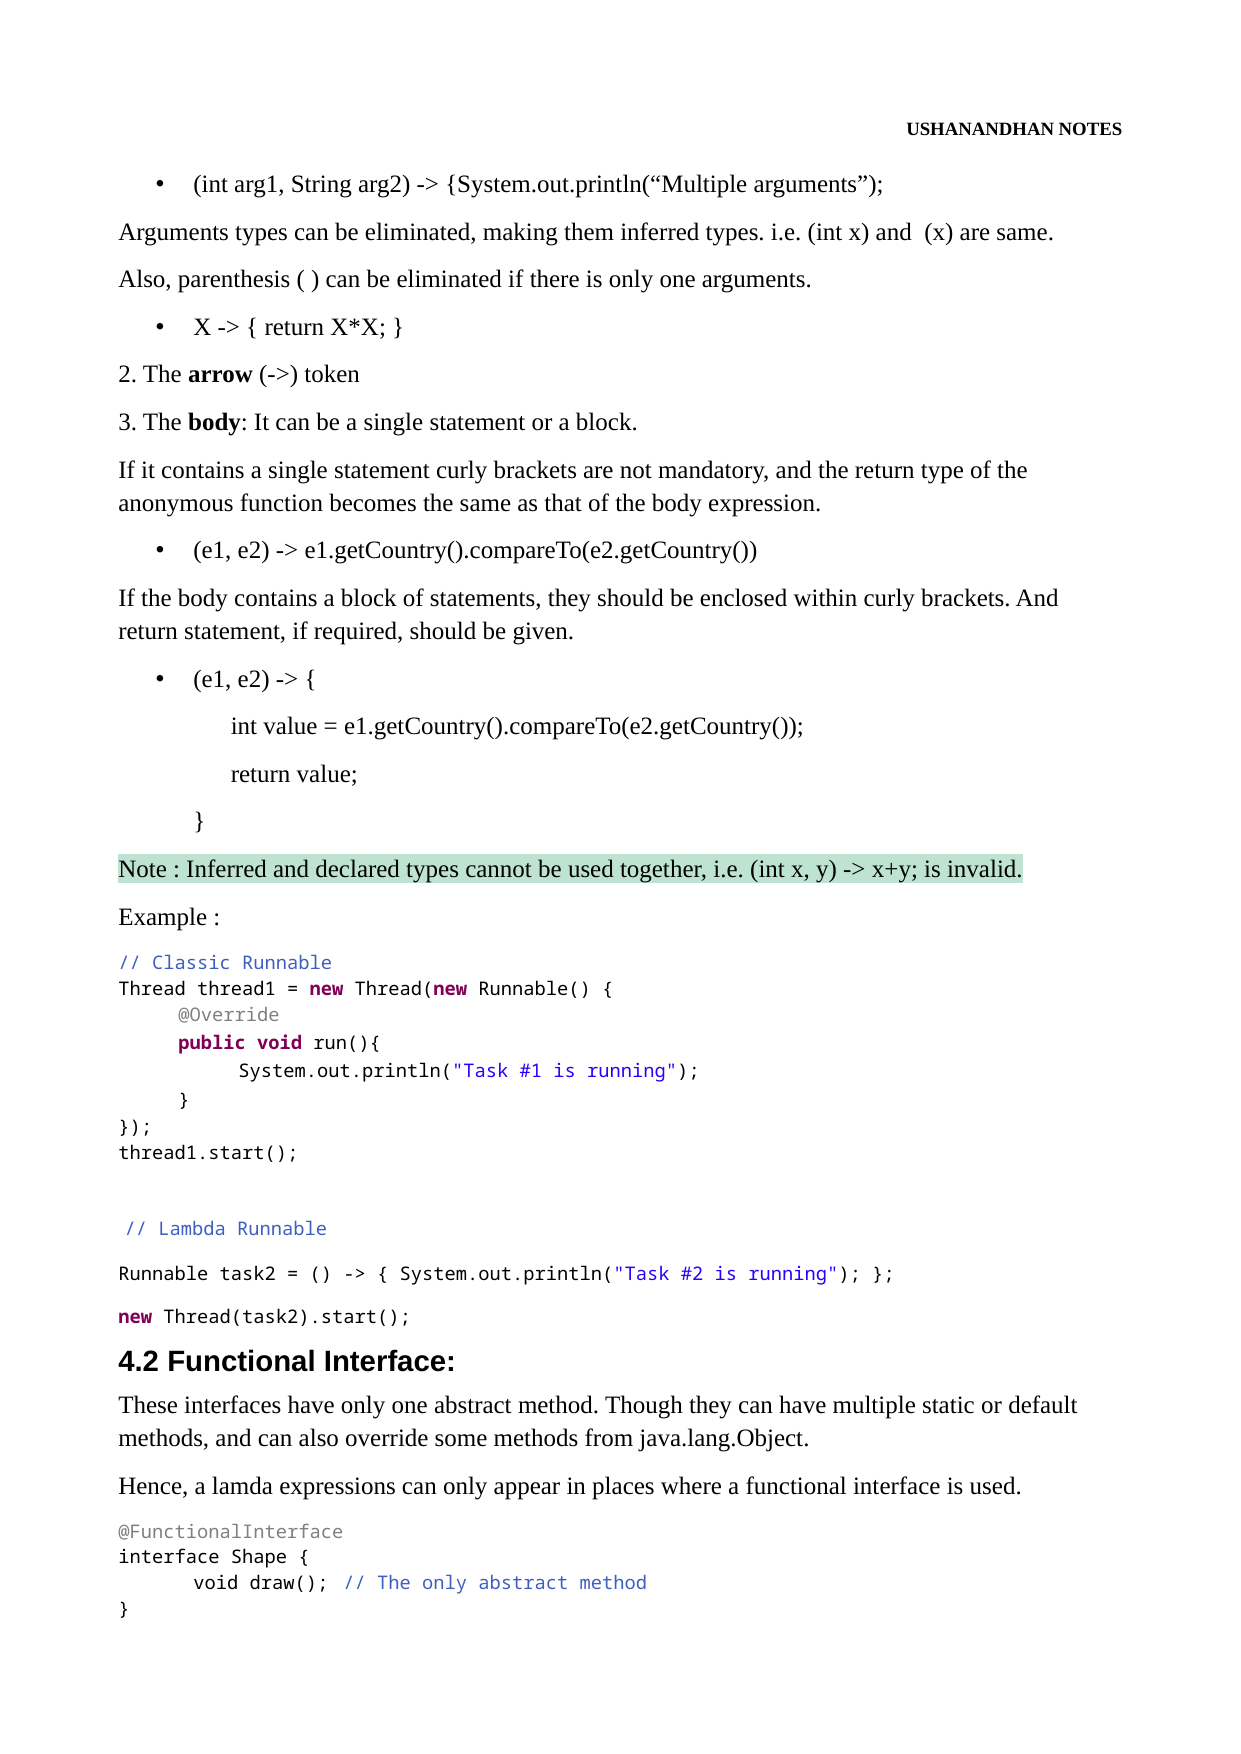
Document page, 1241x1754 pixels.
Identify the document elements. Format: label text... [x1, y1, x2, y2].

text 3. The body: It can be a single statement or a block. [118, 407, 1122, 436]
text } [118, 1595, 1122, 1620]
text } [118, 1085, 1122, 1114]
text Arguments types can be eliminated, making them inferred types. i.e. (int x) and (x) are same. [118, 217, 1122, 246]
list (e1, e2) -> e1.getCountry().compareTo(e2.getCountry()) [156, 535, 1122, 564]
text System.out.println("Task #1 is running"); [118, 1057, 1122, 1085]
text Note : Inferred and declared types cannot be used together, i.e. (int x, y) -> x+y; is invalid. [118, 854, 1122, 883]
text These interfaces have only one abstract method. Though they can have multiple static or default methods, and can also override some methods from java.lang.Object. [118, 1390, 1122, 1452]
text 2. The arrow (->) token [118, 359, 1122, 388]
text Also, parenthesis ( ) can be eliminated if there is only one arguments. [118, 264, 1122, 293]
list (int arg1, String arg2) -> {System.out.println(“Multiple arguments”); [156, 169, 1122, 198]
text interface Shape { [118, 1544, 1122, 1569]
list } [156, 806, 1122, 835]
list X -> { return X*X; } [156, 312, 1122, 341]
text thread1.start(); [118, 1139, 1122, 1165]
subtitle 4.2 Functional Interface: [118, 1344, 1122, 1378]
text If the body contains a block of statements, they should be enclosed within curly brackets. And return statement, if required, should be given. [118, 583, 1122, 645]
text void draw(); // The only abstract method [118, 1569, 1122, 1595]
text }); [118, 1114, 1122, 1139]
text Runnable task2 = () -> { System.out.println("Task #2 is running"); }; [118, 1260, 1122, 1285]
list int value = e1.getCountry().compareTo(e2.getCountry()); [193, 711, 1122, 740]
text @Override [118, 1000, 1122, 1029]
list return value; [193, 759, 1122, 788]
text public void run(){ [118, 1029, 1122, 1057]
text Hence, a lamda expressions can only appear in places where a functional interface is used. [118, 1471, 1122, 1499]
text @FunctionalInterface [118, 1518, 1122, 1544]
text // Lambda Runnable [118, 1212, 1122, 1241]
list (e1, e2) -> { [156, 664, 1122, 692]
text new Thread(task2).start(); [118, 1304, 1122, 1329]
text If it contains a single statement curly brackets are not mandatory, and the return type of the anonymous function becomes the same as that of the body expression. [118, 455, 1122, 517]
text Example : [118, 902, 1122, 930]
text // Classic Runnable [118, 949, 1122, 975]
text Thread thread1 = new Thread(new Runnable() { [118, 975, 1122, 1000]
